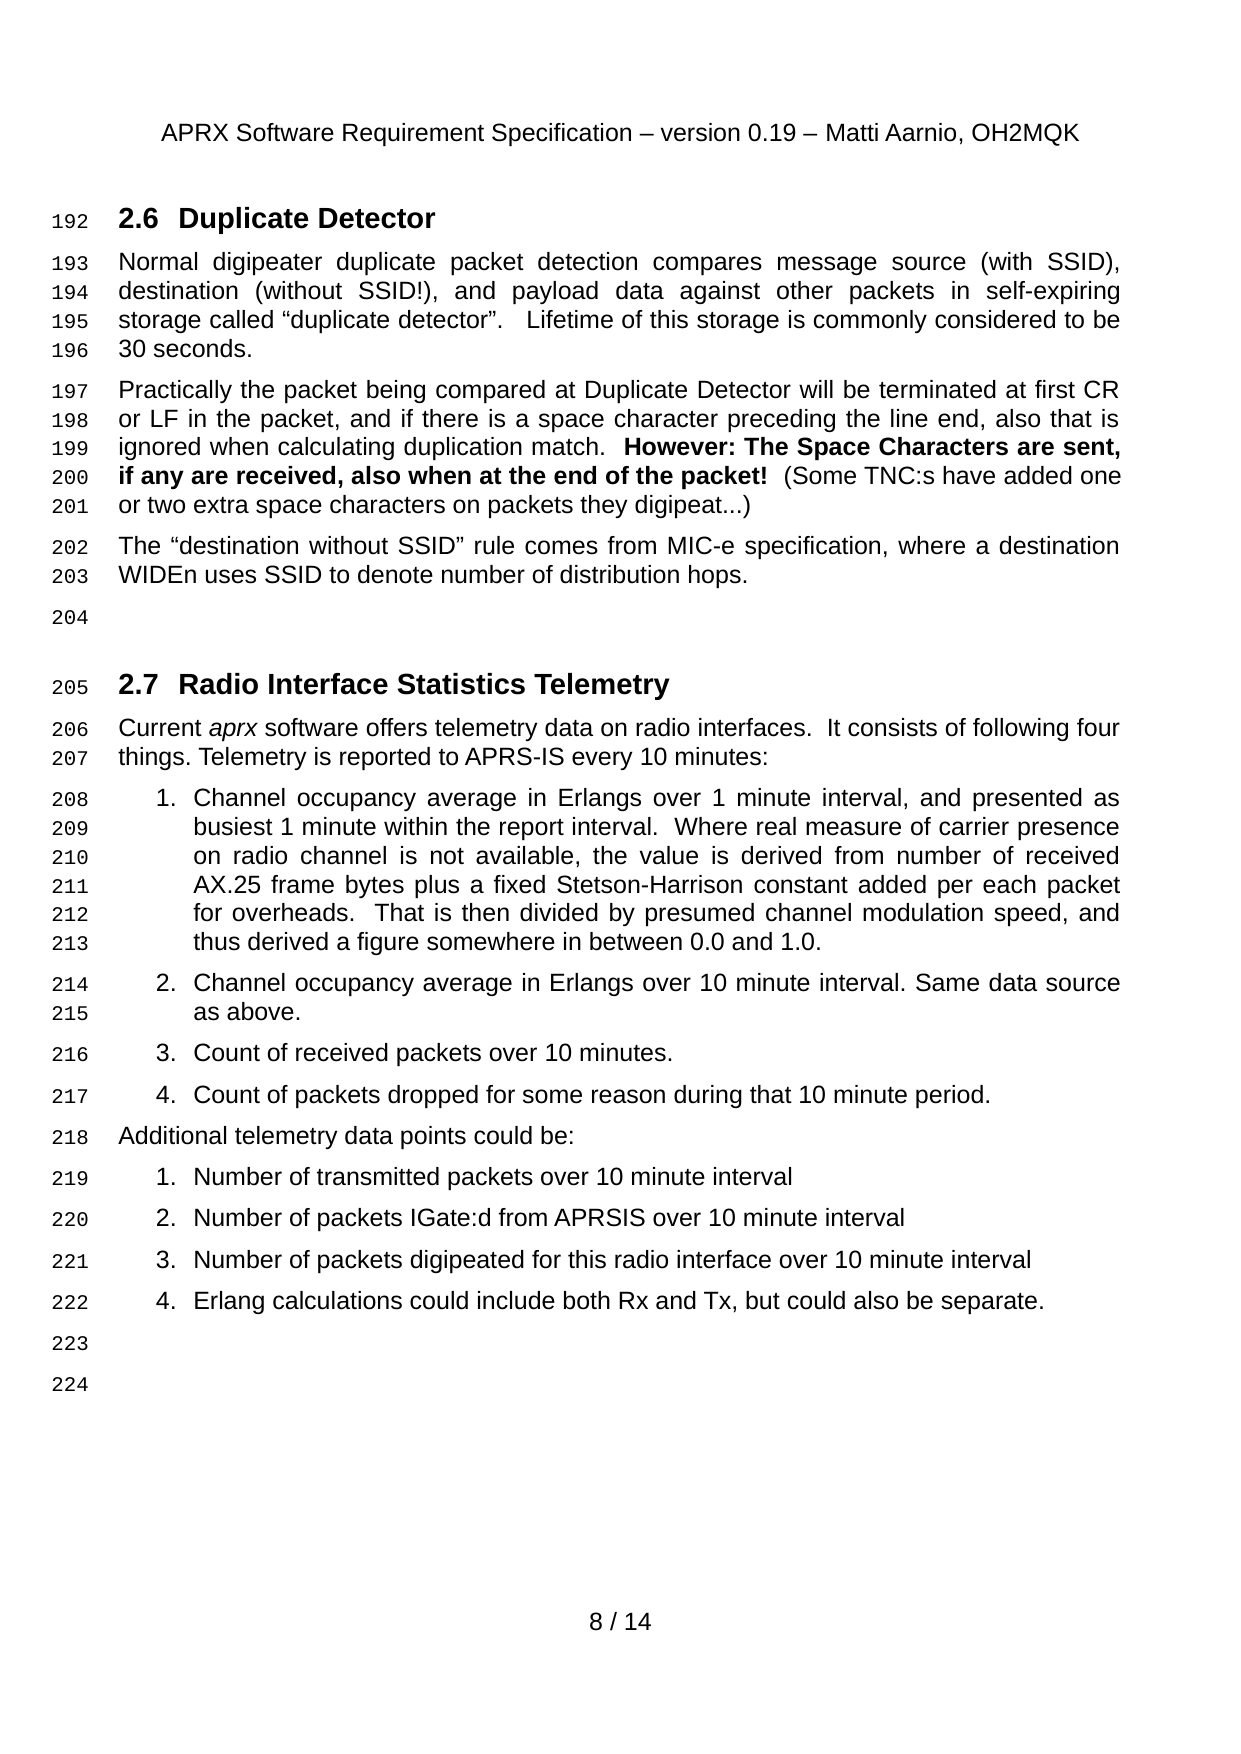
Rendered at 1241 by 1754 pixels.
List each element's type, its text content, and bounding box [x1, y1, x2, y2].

text Additional telemetry data points could be: [118, 1121, 1122, 1150]
list Number of transmitted packets over 10 minute interval [156, 1162, 1122, 1191]
text Practically the packet being compared at Duplicate Detector will be terminated at first CR or LF in the packet, and if there is a space character preceding the line end, also that is ignored when calculating duplication match. However: The Space Characters are sent, if any are received, also when at the end of the packet! (Some TNC:s have added one or two extra space characters on packets they digipeat...) [118, 375, 1122, 519]
list Count of packets dropped for some reason during that 10 minute period. [156, 1080, 1122, 1108]
text Current aprx software offers telemetry data on radio interfaces. It consists of following four things. Telemetry is reported to APRS-IS every 10 minutes: [118, 713, 1122, 771]
list Channel occupancy average in Erlangs over 1 minute interval, and presented as busiest 1 minute within the report interval. Where real measure of carrier presence on radio channel is not available, the value is derived from number of received AX.25 frame bytes plus a fixed Stetson-Harrison constant added per each packet for overheads. That is then divided by presumed channel modulation speed, and thus derived a figure somewhere in between 0.0 and 1.0. [156, 783, 1122, 956]
list Number of packets digipeated for this radio interface over 10 minute interval [156, 1245, 1122, 1273]
list Number of packets IGate:d from APRSIS over 10 minute interval [156, 1203, 1122, 1232]
list Erlang calculations could include both Rx and Tx, but could also be separate. [156, 1286, 1122, 1315]
subtitle Duplicate Detector [118, 201, 1122, 235]
list Channel occupancy average in Erlangs over 10 minute interval. Same data source as above. [156, 968, 1122, 1026]
list Count of received packets over 10 minutes. [156, 1038, 1122, 1067]
subtitle Radio Interface Statistics Telemetry [118, 667, 1122, 701]
text The “destination without SSID” rule comes from MIC-e specification, where a destination WIDEn uses SSID to denote number of distribution hops. [118, 531, 1122, 589]
text Normal digipeater duplicate packet detection compares message source (with SSID), destination (without SSID!), and payload data against other packets in self-expiring storage called “duplicate detector”. Lifetime of this storage is commonly considered to be 30 seconds. [118, 247, 1122, 362]
